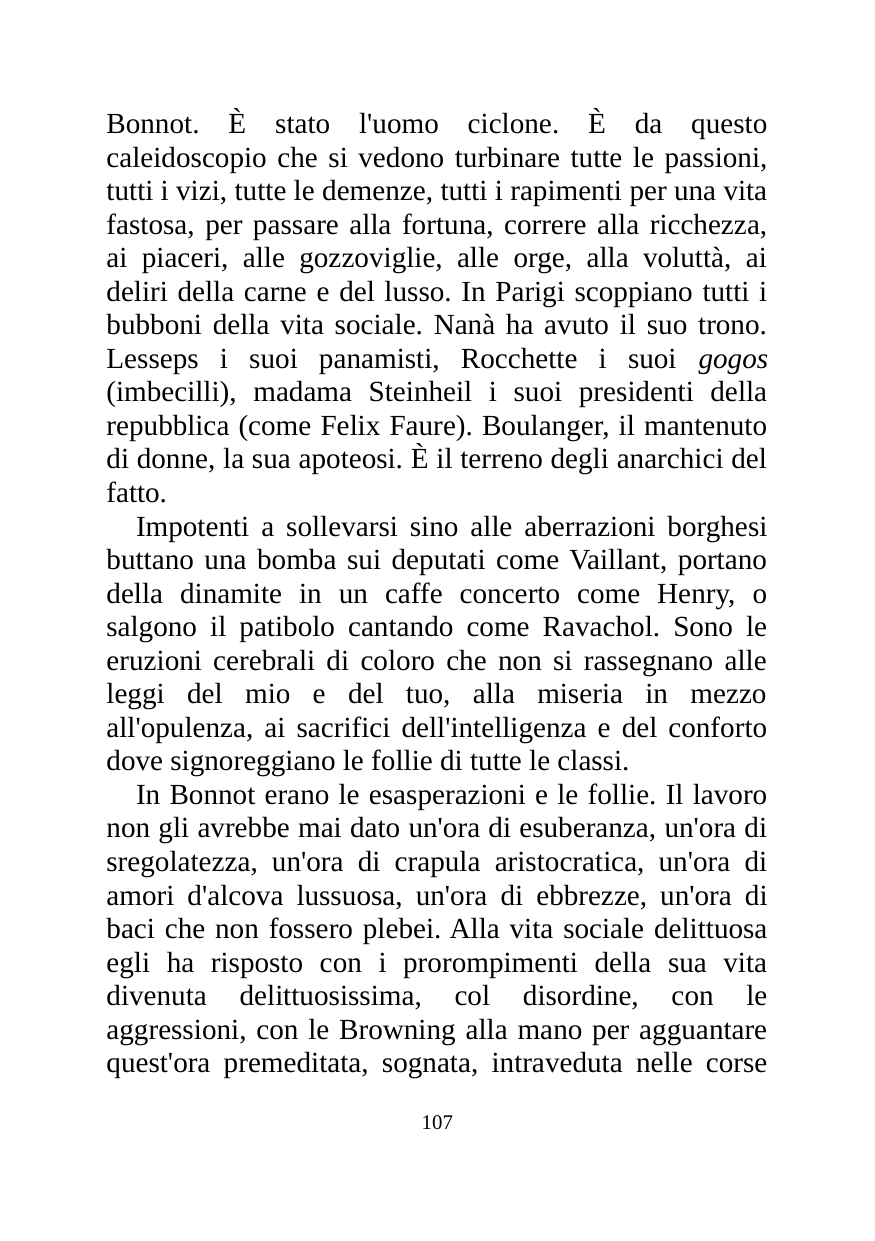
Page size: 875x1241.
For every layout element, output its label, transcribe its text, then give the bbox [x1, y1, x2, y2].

text In Bonnot erano le esasperazioni e le follie. Il lavoro non gli avrebbe mai dato un'ora di esuberanza, un'ora di sregolatezza, un'ora di crapula aristocratica, un'ora di amori d'alcova lussuosa, un'ora di ebbrezze, un'ora di baci che non fossero plebei. Alla vita sociale delittuosa egli ha risposto con i prorompimenti della sua vita divenuta delittuosissima, col disordine, con le aggressioni, con le Browning alla mano per agguantare quest'ora premeditata, sognata, intraveduta nelle corse [106, 777, 768, 1079]
text Bonnot. È stato l'uomo ciclone. È da questo caleidoscopio che si vedono turbinare tutte le passioni, tutti i vizi, tutte le demenze, tutti i rapimenti per una vita fastosa, per passare alla fortuna, correre alla ricchezza, ai piaceri, alle gozzoviglie, alle orge, alla voluttà, ai deliri della carne e del lusso. In Parigi scoppiano tutti i bubboni della vita sociale. Nanà ha avuto il suo trono. Lesseps i suoi panamisti, Rocchette i suoi gogos (imbecilli), madama Steinheil i suoi presidenti della repubblica (come Felix Faure). Boulanger, il mantenuto di donne, la sua apoteosi. È il terreno degli anarchici del fatto. [106, 106, 768, 509]
text Impotenti a sollevarsi sino alle aberrazioni borghesi buttano una bomba sui deputati come Vaillant, portano della dinamite in un caffe concerto come Henry, o salgono il patibolo cantando come Ravachol. Sono le eruzioni cerebrali di coloro che non si rassegnano alle leggi del mio e del tuo, alla miseria in mezzo all'opulenza, ai sacrifici dell'intelligenza e del conforto dove signoreggiano le follie di tutte le classi. [106, 509, 768, 777]
